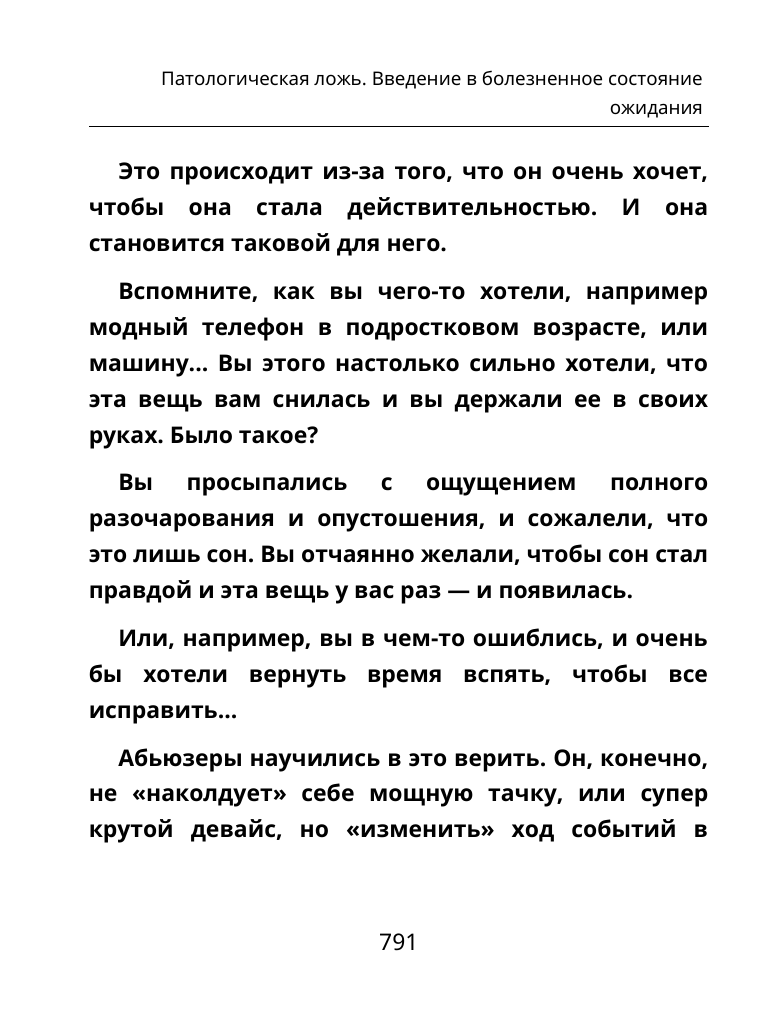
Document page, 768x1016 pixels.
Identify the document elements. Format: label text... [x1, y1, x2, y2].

text Абьюзеры научились в это верить. Он, конечно, не «наколдует» себе мощную тачку, или супер крутой девайс, но «изменить» ход событий в [88, 741, 709, 844]
text Или, например, вы в чем-то ошиблись, и очень бы хотели вернуть время вспять, чтобы все исправить... [88, 622, 709, 725]
text Вспомните, как вы чего-то хотели, например модный телефон в подростковом возрасте, или машину... Вы этого настолько сильно хотели, что эта вещь вам снилась и вы держали ее в своих руках. Было такое? [88, 275, 709, 450]
text Это происходит из-за того, что он очень хочет, чтобы она стала действительностью. И она становится таковой для него. [88, 155, 709, 258]
text Вы просыпались с ощущением полного разочарования и опустошения, и сожалели, что это лишь сон. Вы отчаянно желали, чтобы сон стал правдой и эта вещь у вас раз — и появилась. [88, 466, 709, 605]
